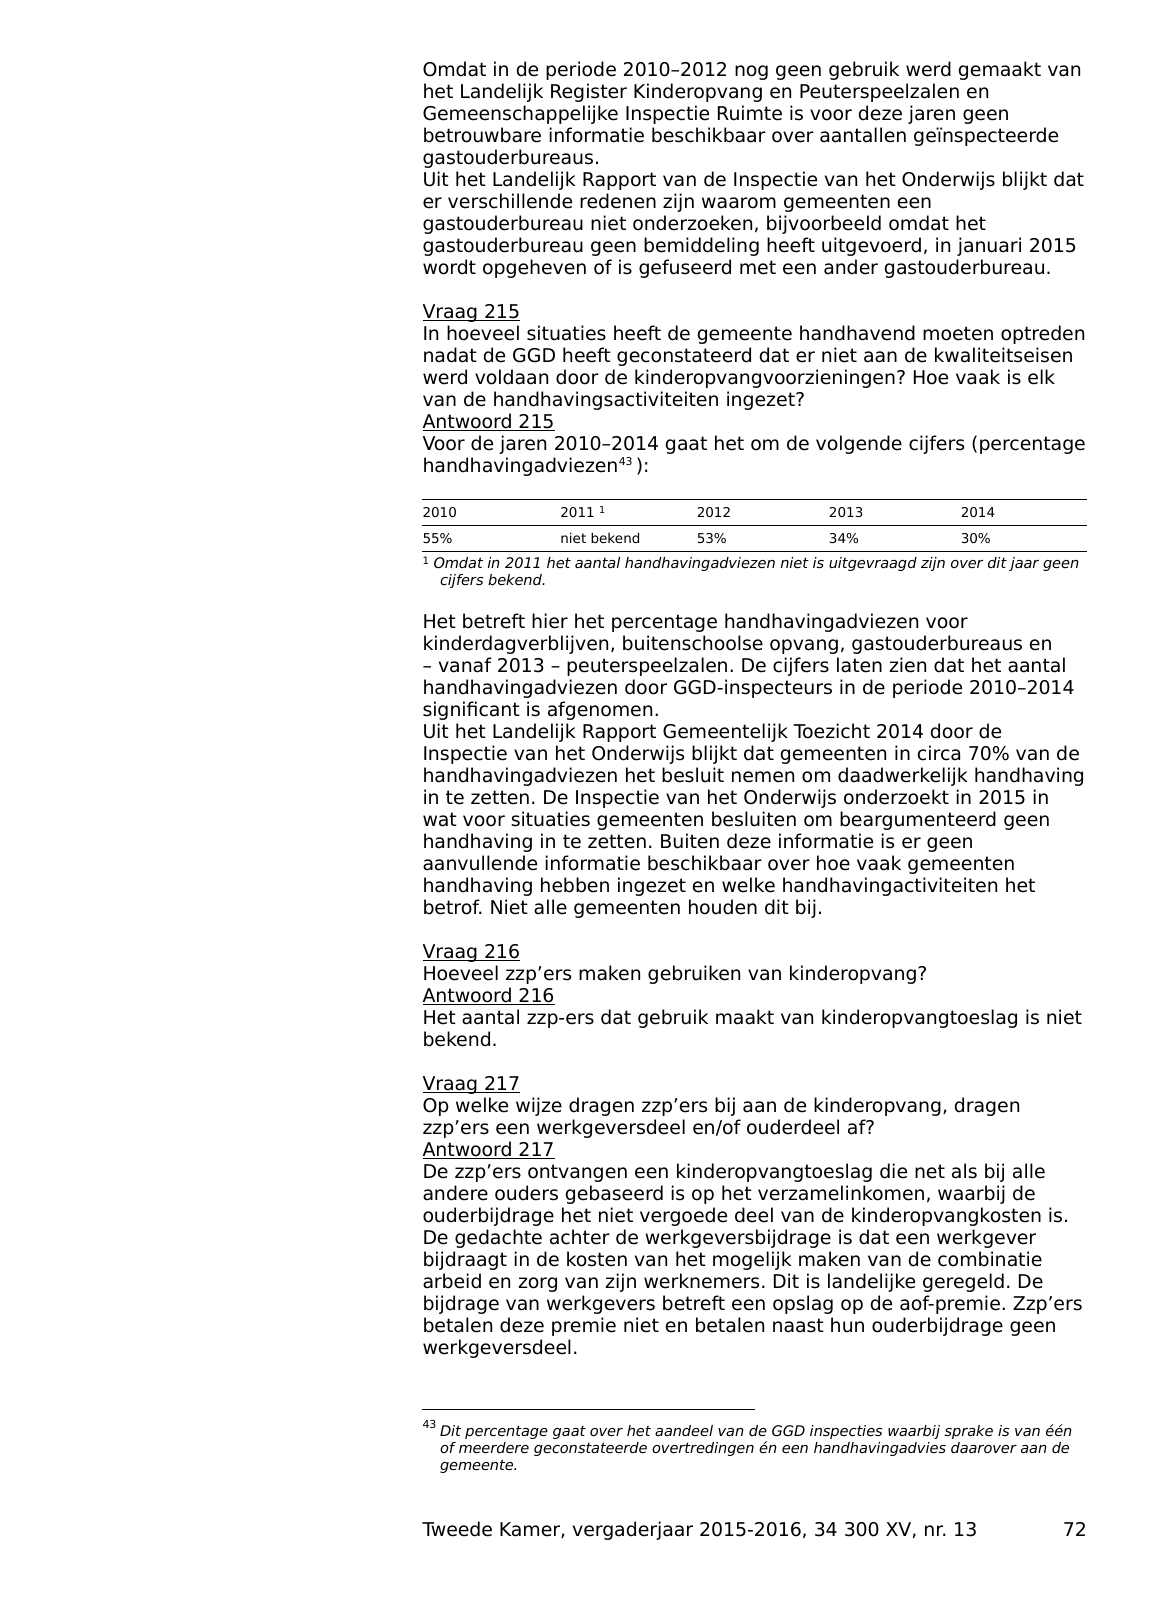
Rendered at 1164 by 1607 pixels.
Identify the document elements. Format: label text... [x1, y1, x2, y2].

table_cell 55% [422, 526, 554, 551]
text Antwoord 216 [422, 985, 1087, 1007]
text Vraag 215 [422, 301, 1087, 323]
table_header 2010 [422, 500, 554, 525]
text Vraag 216 [422, 941, 1087, 963]
table_cell 1 Omdat in 2011 het aantal handhavingadviezen niet is uitgevraagd zijn over dit jaar geen cijfers bekend. [422, 552, 1087, 589]
table_header 2014 [955, 500, 1087, 525]
text Voor de jaren 2010–2014 gaat het om de volgende cijfers (percentage handhavingadviezen): [422, 433, 1087, 477]
table_header 2011 1 [554, 500, 691, 525]
text Antwoord 217 [422, 1139, 1087, 1161]
text Hoeveel zzp’ers maken gebruiken van kinderopvang? [422, 963, 1087, 985]
text Uit het Landelijk Rapport van de Inspectie van het Onderwijs blijkt dat er verschillende redenen zijn waarom gemeenten een gastouderbureau niet onderzoeken, bijvoorbeeld omdat het gastouderbureau geen bemiddeling heeft uitgevoerd, in januari 2015 wordt opgeheven of is gefuseerd met een ander gastouderbureau. [422, 169, 1087, 279]
table_cell 34% [823, 526, 955, 551]
text Antwoord 215 [422, 411, 1087, 433]
table_header 2013 [823, 500, 955, 525]
text Het betreft hier het percentage handhavingadviezen voor kinderdagverblijven, buitenschoolse opvang, gastouderbureaus en – vanaf 2013 – peuterspeelzalen. De cijfers laten zien dat het aantal handhavingadviezen door GGD-inspecteurs in de periode 2010–2014 significant is afgenomen. [422, 611, 1087, 721]
text In hoeveel situaties heeft de gemeente handhavend moeten optreden nadat de GGD heeft geconstateerd dat er niet aan de kwaliteitseisen werd voldaan door de kinderopvangvoorzieningen? Hoe vaak is elk van de handhavingsactiviteiten ingezet? [422, 323, 1087, 411]
text De zzp’ers ontvangen een kinderopvangtoeslag die net als bij alle andere ouders gebaseerd is op het verzamelinkomen, waarbij de ouderbijdrage het niet vergoede deel van de kinderopvangkosten is. De gedachte achter de werkgeversbijdrage is dat een werkgever bijdraagt in de kosten van het mogelijk maken van de combinatie arbeid en zorg van zijn werknemers. Dit is landelijke geregeld. De bijdrage van werkgevers betreft een opslag op de aof-premie. Zzp’ers betalen deze premie niet en betalen naast hun ouderbijdrage geen werkgeversdeel. [422, 1161, 1087, 1359]
table_cell 30% [955, 526, 1087, 551]
text Uit het Landelijk Rapport Gemeentelijk Toezicht 2014 door de Inspectie van het Onderwijs blijkt dat gemeenten in circa 70% van de handhavingadviezen het besluit nemen om daadwerkelijk handhaving in te zetten. De Inspectie van het Onderwijs onderzoekt in 2015 in wat voor situaties gemeenten besluiten om beargumenteerd geen handhaving in te zetten. Buiten deze informatie is er geen aanvullende informatie beschikbaar over hoe vaak gemeenten handhaving hebben ingezet en welke handhavingactiviteiten het betrof. Niet alle gemeenten houden dit bij. [422, 721, 1087, 919]
table_header 2012 [691, 500, 823, 525]
text Omdat in de periode 2010–2012 nog geen gebruik werd gemaakt van het Landelijk Register Kinderopvang en Peuterspeelzalen en Gemeenschappelijke Inspectie Ruimte is voor deze jaren geen betrouwbare informatie beschikbaar over aantallen geïnspecteerde gastouderbureaus. [422, 59, 1087, 169]
table_cell niet bekend [554, 526, 691, 551]
text Het aantal zzp-ers dat gebruik maakt van kinderopvangtoeslag is niet bekend. [422, 1007, 1087, 1051]
text Vraag 217 [422, 1073, 1087, 1095]
text Dit percentage gaat over het aandeel van de GGD inspecties waarbij sprake is van één of meerdere geconstateerde overtredingen én een handhavingadvies daarover aan de gemeente. [422, 1418, 1087, 1474]
table_cell 53% [691, 526, 823, 551]
text Op welke wijze dragen zzp’ers bij aan de kinderopvang, dragen zzp’ers een werkgeversdeel en/of ouderdeel af? [422, 1095, 1087, 1139]
